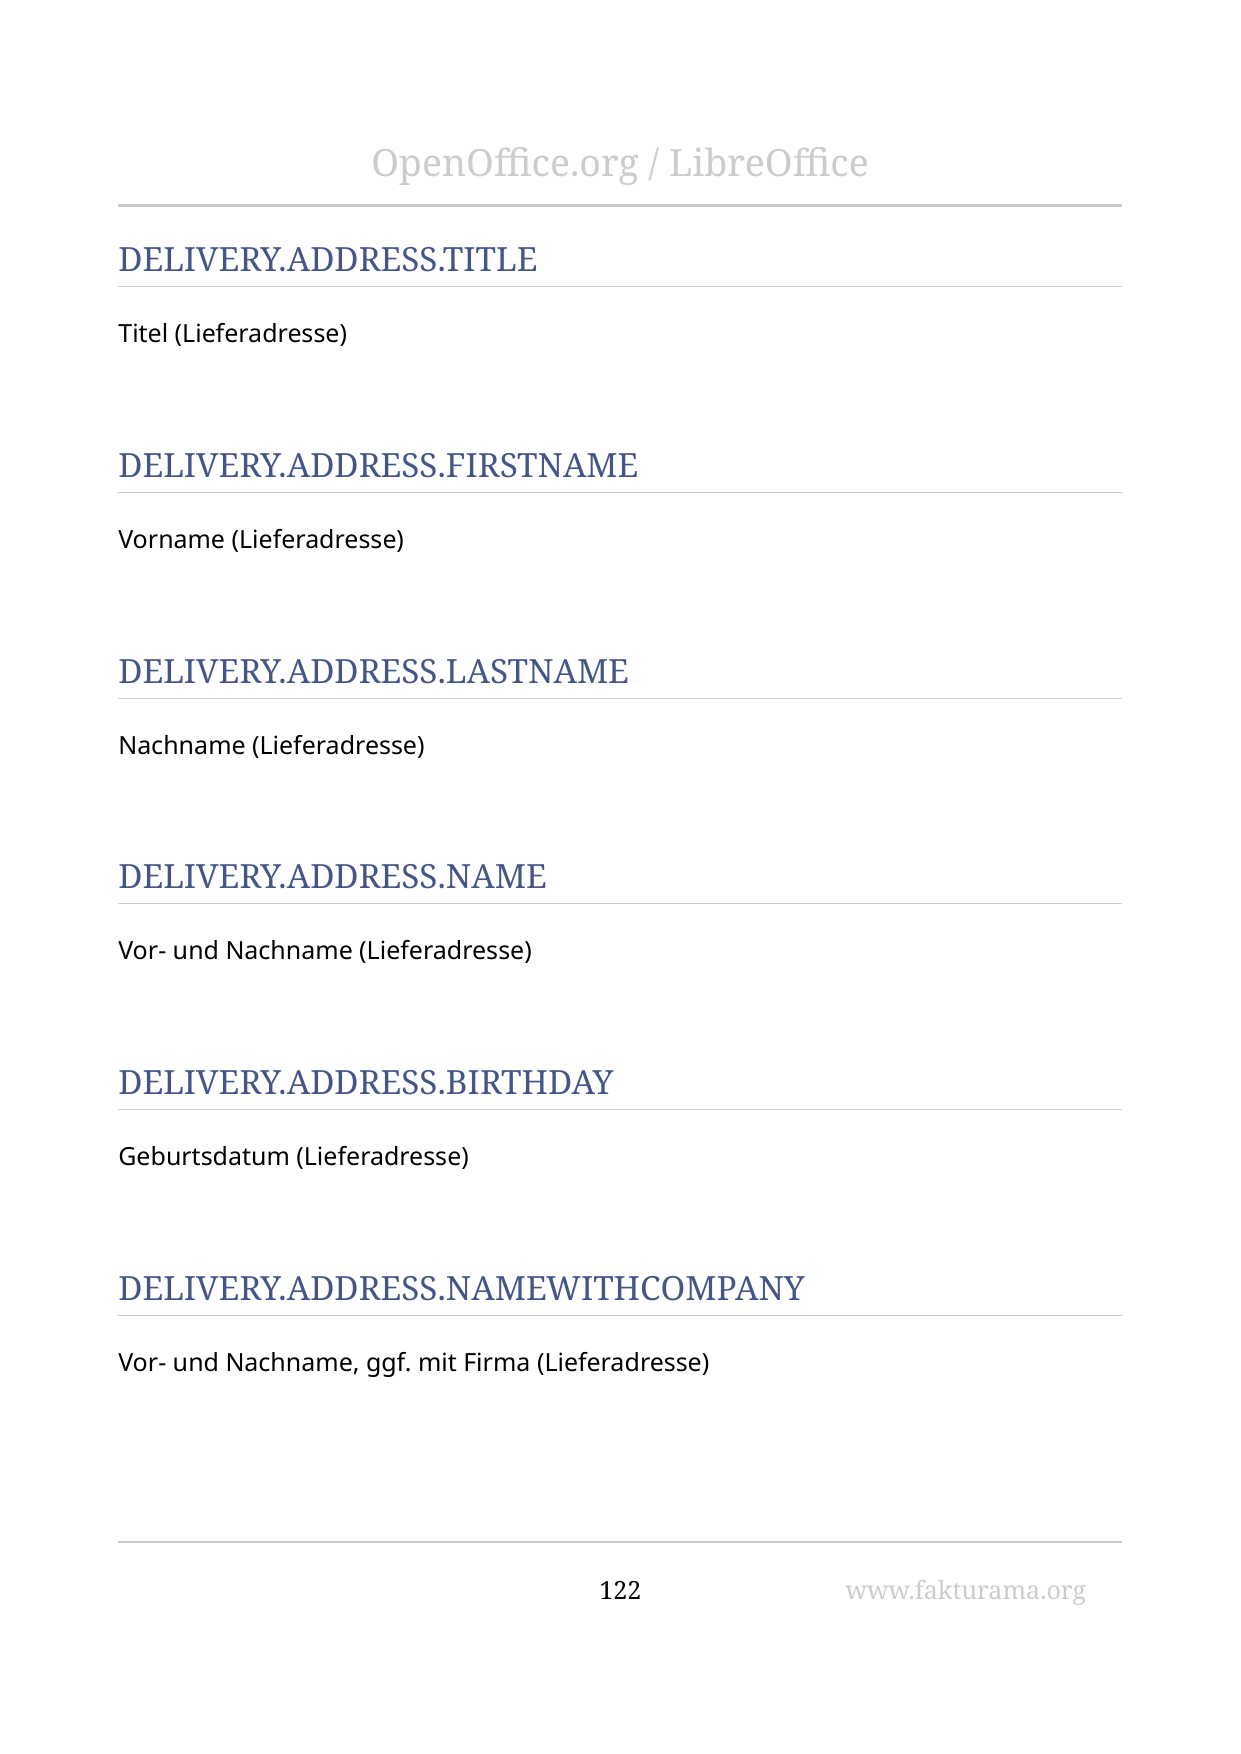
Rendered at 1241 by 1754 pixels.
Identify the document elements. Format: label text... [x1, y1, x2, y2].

subtitle DELIVERY.ADDRESS.FIRSTNAME [118, 442, 1122, 492]
subtitle DELIVERY.ADDRESS.NAME [118, 853, 1122, 903]
text Nachname (Lieferadresse) [118, 727, 1122, 761]
text Vor- und Nachname (Lieferadresse) [118, 933, 1122, 967]
subtitle DELIVERY.ADDRESS.LASTNAME [118, 648, 1122, 698]
subtitle DELIVERY.ADDRESS.BIRTHDAY [118, 1059, 1122, 1109]
subtitle DELIVERY.ADDRESS.TITLE [118, 236, 1122, 286]
subtitle DELIVERY.ADDRESS.NAMEWITHCOMPANY [118, 1265, 1122, 1315]
text Vor- und Nachname, ggf. mit Firma (Lieferadresse) [118, 1344, 1122, 1378]
text Titel (Lieferadresse) [118, 316, 1122, 350]
text Vorname (Lieferadresse) [118, 522, 1122, 556]
text Geburtsdatum (Lieferadresse) [118, 1139, 1122, 1173]
